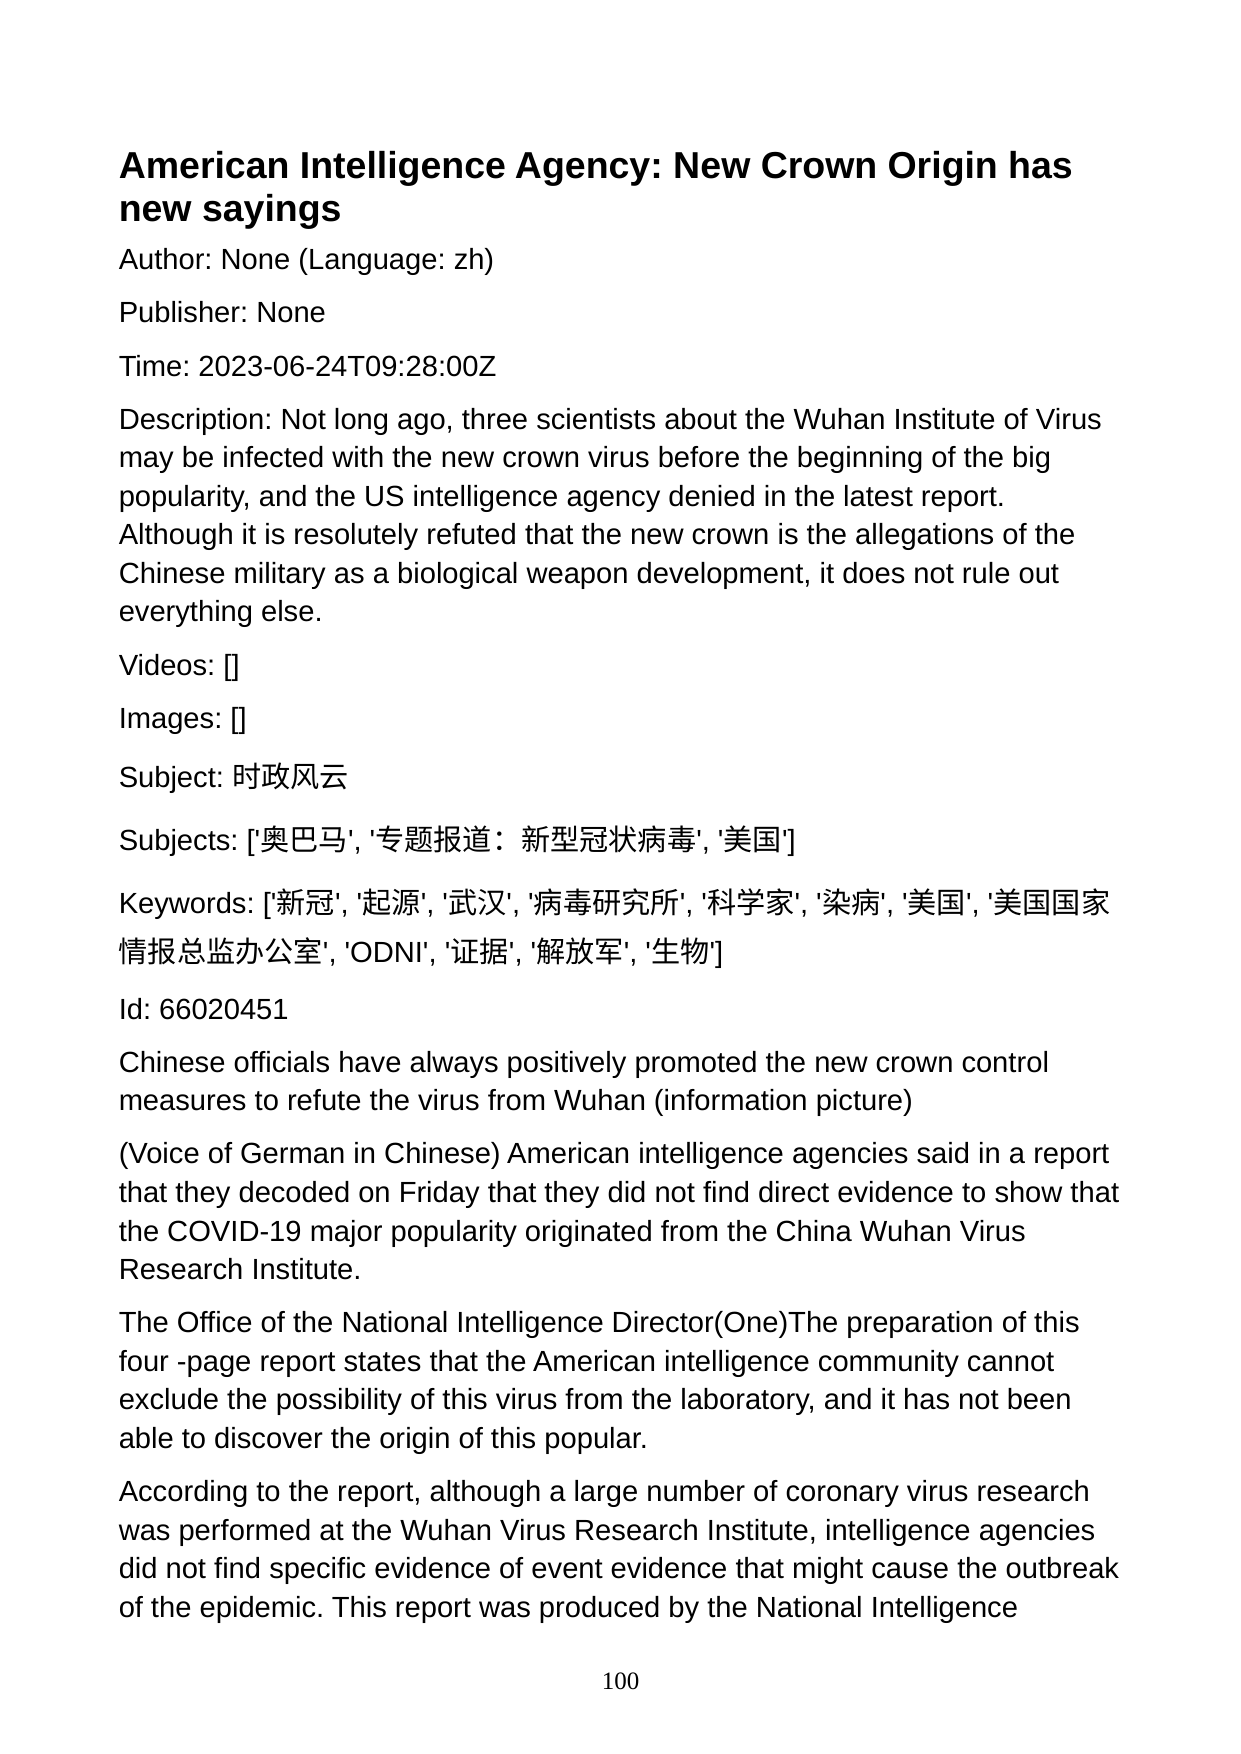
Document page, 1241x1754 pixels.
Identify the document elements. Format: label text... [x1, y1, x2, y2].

text Subject: 时政风云 [118, 754, 1122, 796]
subtitle American Intelligence Agency: New Crown Origin has new sayings [118, 143, 1122, 230]
text Publisher: None [118, 295, 1122, 329]
text Chinese officials have always positively promoted the new crown control measures to refute the virus from Wuhan (information picture) [118, 1045, 1122, 1117]
text (Voice of German in Chinese) American intelligence agencies said in a report that they decoded on Friday that they did not find direct evidence to show that the COVID-19 major popularity originated from the China Wuhan Virus Research Institute. [118, 1136, 1122, 1286]
text Images: [] [118, 701, 1122, 734]
text Subjects: ['奥巴马', '专题报道：新型冠状病毒', '美国'] [118, 817, 1122, 859]
text Author: None (Language: zh) [118, 242, 1122, 276]
text Id: 66020451 [118, 992, 1122, 1025]
text Description: Not long ago, three scientists about the Wuhan Institute of Virus may be infected with the new crown virus before the beginning of the big popularity, and the US intelligence agency denied in the latest report. Although it is resolutely refuted that the new crown is the allegations of the Chinese military as a biological weapon development, it does not rule out everything else. [118, 402, 1122, 628]
text Videos: [] [118, 647, 1122, 681]
text According to the report, although a large number of coronary virus research was performed at the Wuhan Virus Research Institute, intelligence agencies did not find specific evidence of event evidence that might cause the outbreak of the epidemic. This report was produced by the National Intelligence [118, 1474, 1122, 1623]
text The Office of the National Intelligence Director(One)The preparation of this four -page report states that the American intelligence community cannot exclude the possibility of this virus from the laboratory, and it has not been able to discover the origin of this popular. [118, 1305, 1122, 1454]
text Time: 2023-06-24T09:28:00Z [118, 348, 1122, 382]
text Keywords: ['新冠', '起源', '武汉', '病毒研究所', '科学家', '染病', '美国', '美国国家情报总监办公室', 'ODNI', '证据', '解放军', '生物'] [118, 880, 1122, 971]
